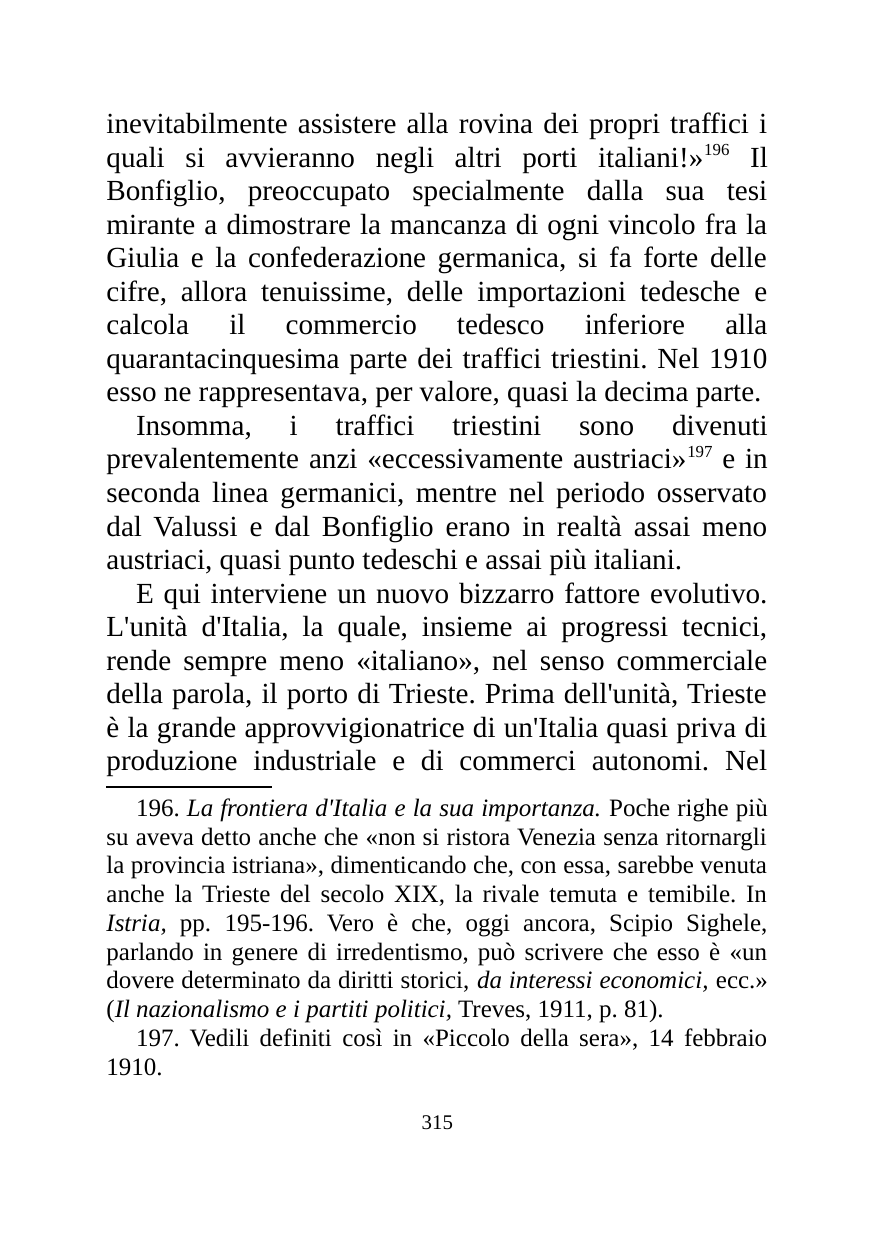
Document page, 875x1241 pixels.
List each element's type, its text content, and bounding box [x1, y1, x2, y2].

text inevitabilmente assistere alla rovina dei propri traffici i quali si avvieranno negli altri porti italiani!» Il Bonfiglio, preoccupato specialmente dalla sua tesi mirante a dimostrare la mancanza di ogni vincolo fra la Giulia e la confederazione germanica, si fa forte delle cifre, allora tenuissime, delle importazioni tedesche e calcola il commercio tedesco inferiore alla quarantacinquesima parte dei traffici triestini. Nel 1910 esso ne rappresentava, per valore, quasi la decima parte. [106, 106, 768, 408]
text Insomma, i traffici triestini sono divenuti prevalentemente anzi «eccessivamente austriaci» e in seconda linea germanici, mentre nel periodo osservato dal Valussi e dal Bonfiglio erano in realtà assai meno austriaci, quasi punto tedeschi e assai più italiani. [106, 408, 768, 576]
text . Vedili definiti così in «Piccolo della sera», 14 febbraio 1910. [106, 1023, 768, 1080]
text E qui interviene un nuovo bizzarro fattore evolutivo. L'unità d'Italia, la quale, insieme ai progressi tecnici, rende sempre meno «italiano», nel senso commerciale della parola, il porto di Trieste. Prima dell'unità, Trieste è la grande approvvigionatrice di un'Italia quasi priva di produzione industriale e di commerci autonomi. Nel [106, 576, 768, 777]
text . La frontiera d'Italia e la sua importanza. Poche righe più su aveva detto anche che «non si ristora Venezia senza ritornargli la provincia istriana», dimenticando che, con essa, sarebbe venuta anche la Trieste del secolo XIX, la rivale temuta e temibile. In Istria, pp. 195-196. Vero è che, oggi ancora, Scipio Sighele, parlando in genere di irredentismo, può scrivere che esso è «un dovere determinato da diritti storici, da interessi economici, ecc.» (Il nazionalismo e i partiti politici, Treves, 1911, p. 81). [106, 793, 768, 1023]
